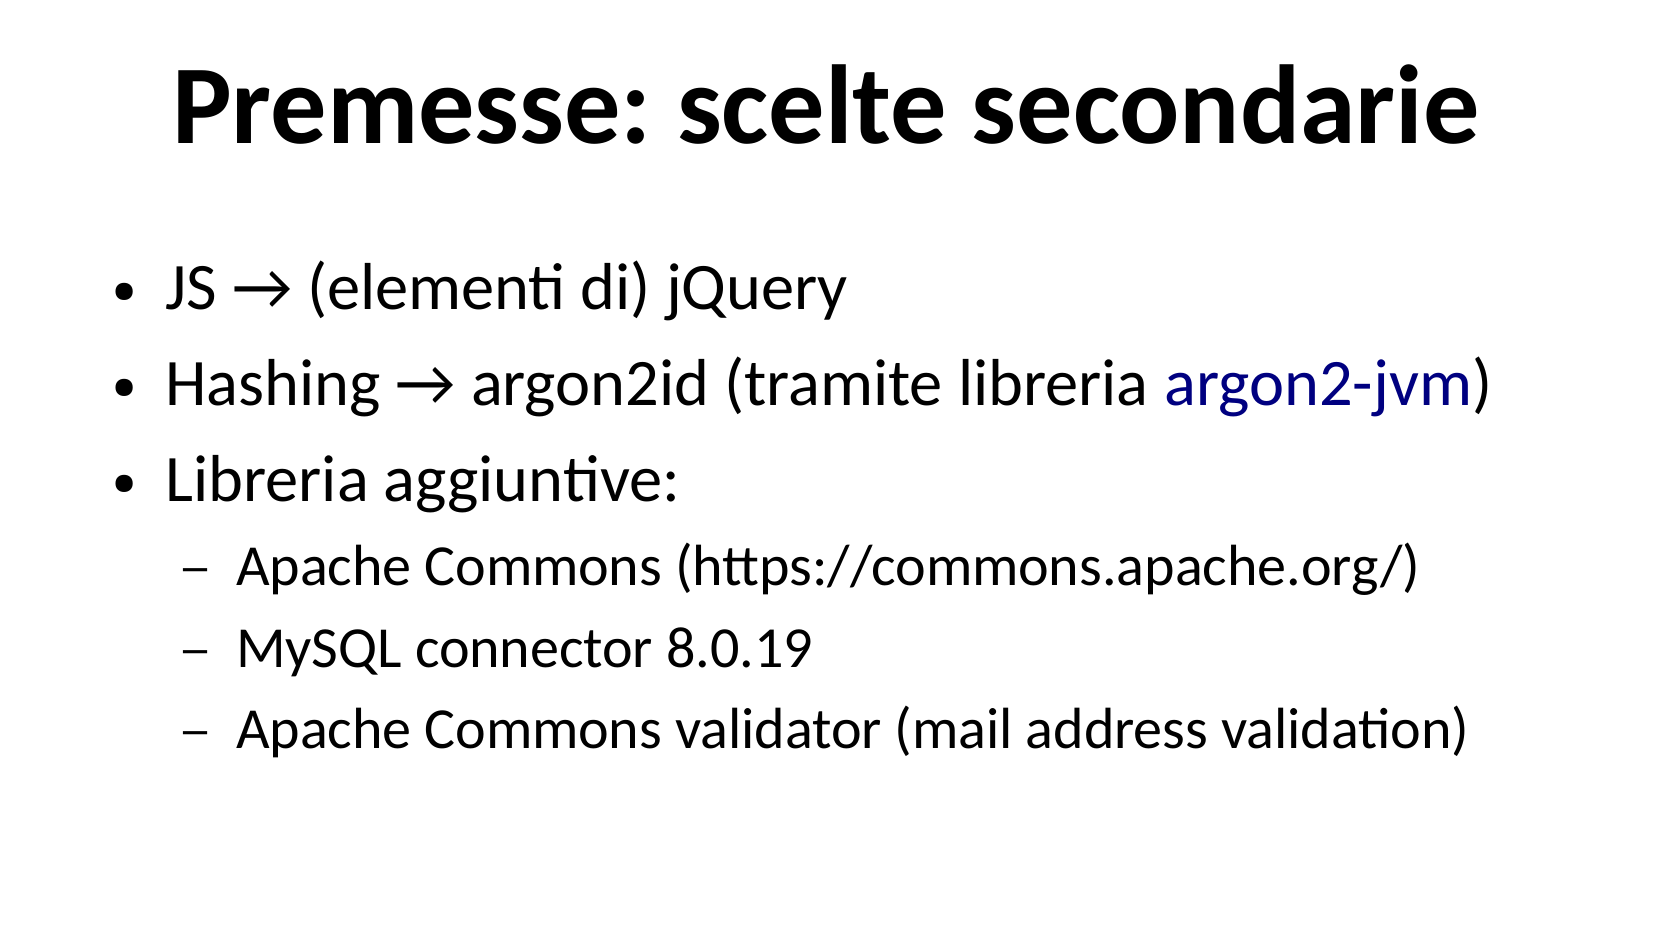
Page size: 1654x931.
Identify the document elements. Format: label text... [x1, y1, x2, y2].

list JS → (elementi di) jQuery Hashing → argon2id (tramite libreria argon2-jvm) Libreria aggiuntive: Apache Commons (https://commons.apache.org/) MySQL connector 8.0.19 Apache Commons validator (mail address validation) [94, 259, 1583, 800]
title Premesse: scelte secondarie [82, 0, 1571, 284]
